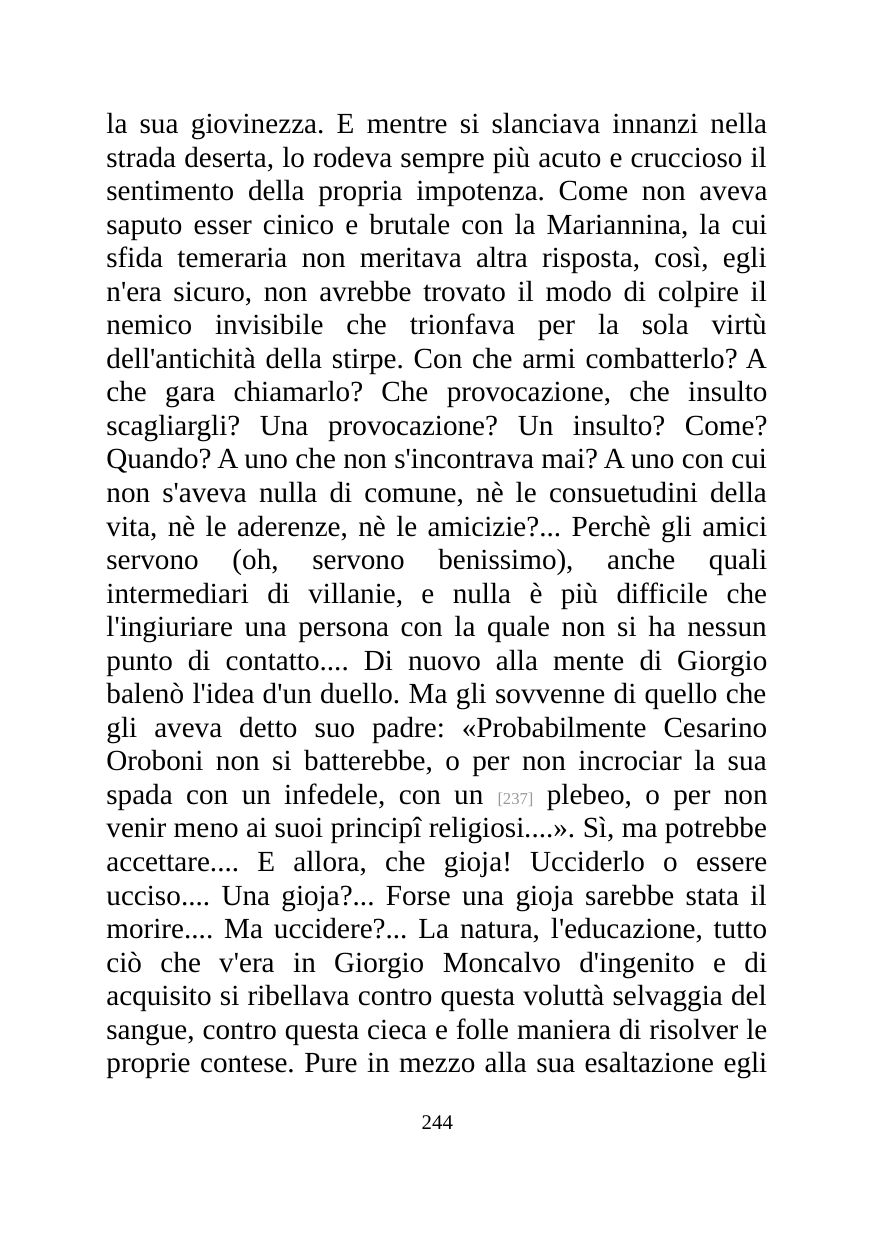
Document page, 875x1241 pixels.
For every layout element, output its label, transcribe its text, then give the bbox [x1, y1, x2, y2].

text la sua giovinezza. E mentre si slanciava innanzi nella strada deserta, lo rodeva sempre più acuto e cruccioso il sentimento della propria impotenza. Come non aveva saputo esser cinico e brutale con la Mariannina, la cui sfida temeraria non meritava altra risposta, così, egli n'era sicuro, non avrebbe trovato il modo di colpire il nemico invisibile che trionfava per la sola virtù dell'antichità della stirpe. Con che armi combatterlo? A che gara chiamarlo? Che provocazione, che insulto scagliargli? Una provocazione? Un insulto? Come? Quando? A uno che non s'incontrava mai? A uno con cui non s'aveva nulla di comune, nè le consuetudini della vita, nè le aderenze, nè le amicizie?... Perchè gli amici servono (oh, servono benissimo), anche quali intermediari di villanie, e nulla è più difficile che l'ingiuriare una persona con la quale non si ha nessun punto di contatto.... Di nuovo alla mente di Giorgio balenò l'idea d'un duello. Ma gli sovvenne di quello che gli aveva detto suo padre: «Probabilmente Cesarino Oroboni non si batterebbe, o per non incrociar la sua spada con un infedele, con un [237] plebeo, o per non venir meno ai suoi principî religiosi....». Sì, ma potrebbe accettare.... E allora, che gioja! Ucciderlo o essere ucciso.... Una gioja?... Forse una gioja sarebbe stata il morire.... Ma uccidere?... La natura, l'educazione, tutto ciò che v'era in Giorgio Moncalvo d'ingenito e di acquisito si ribellava contro questa voluttà selvaggia del sangue, contro questa cieca e folle maniera di risolver le proprie contese. Pure in mezzo alla sua esaltazione egli [106, 106, 768, 1079]
